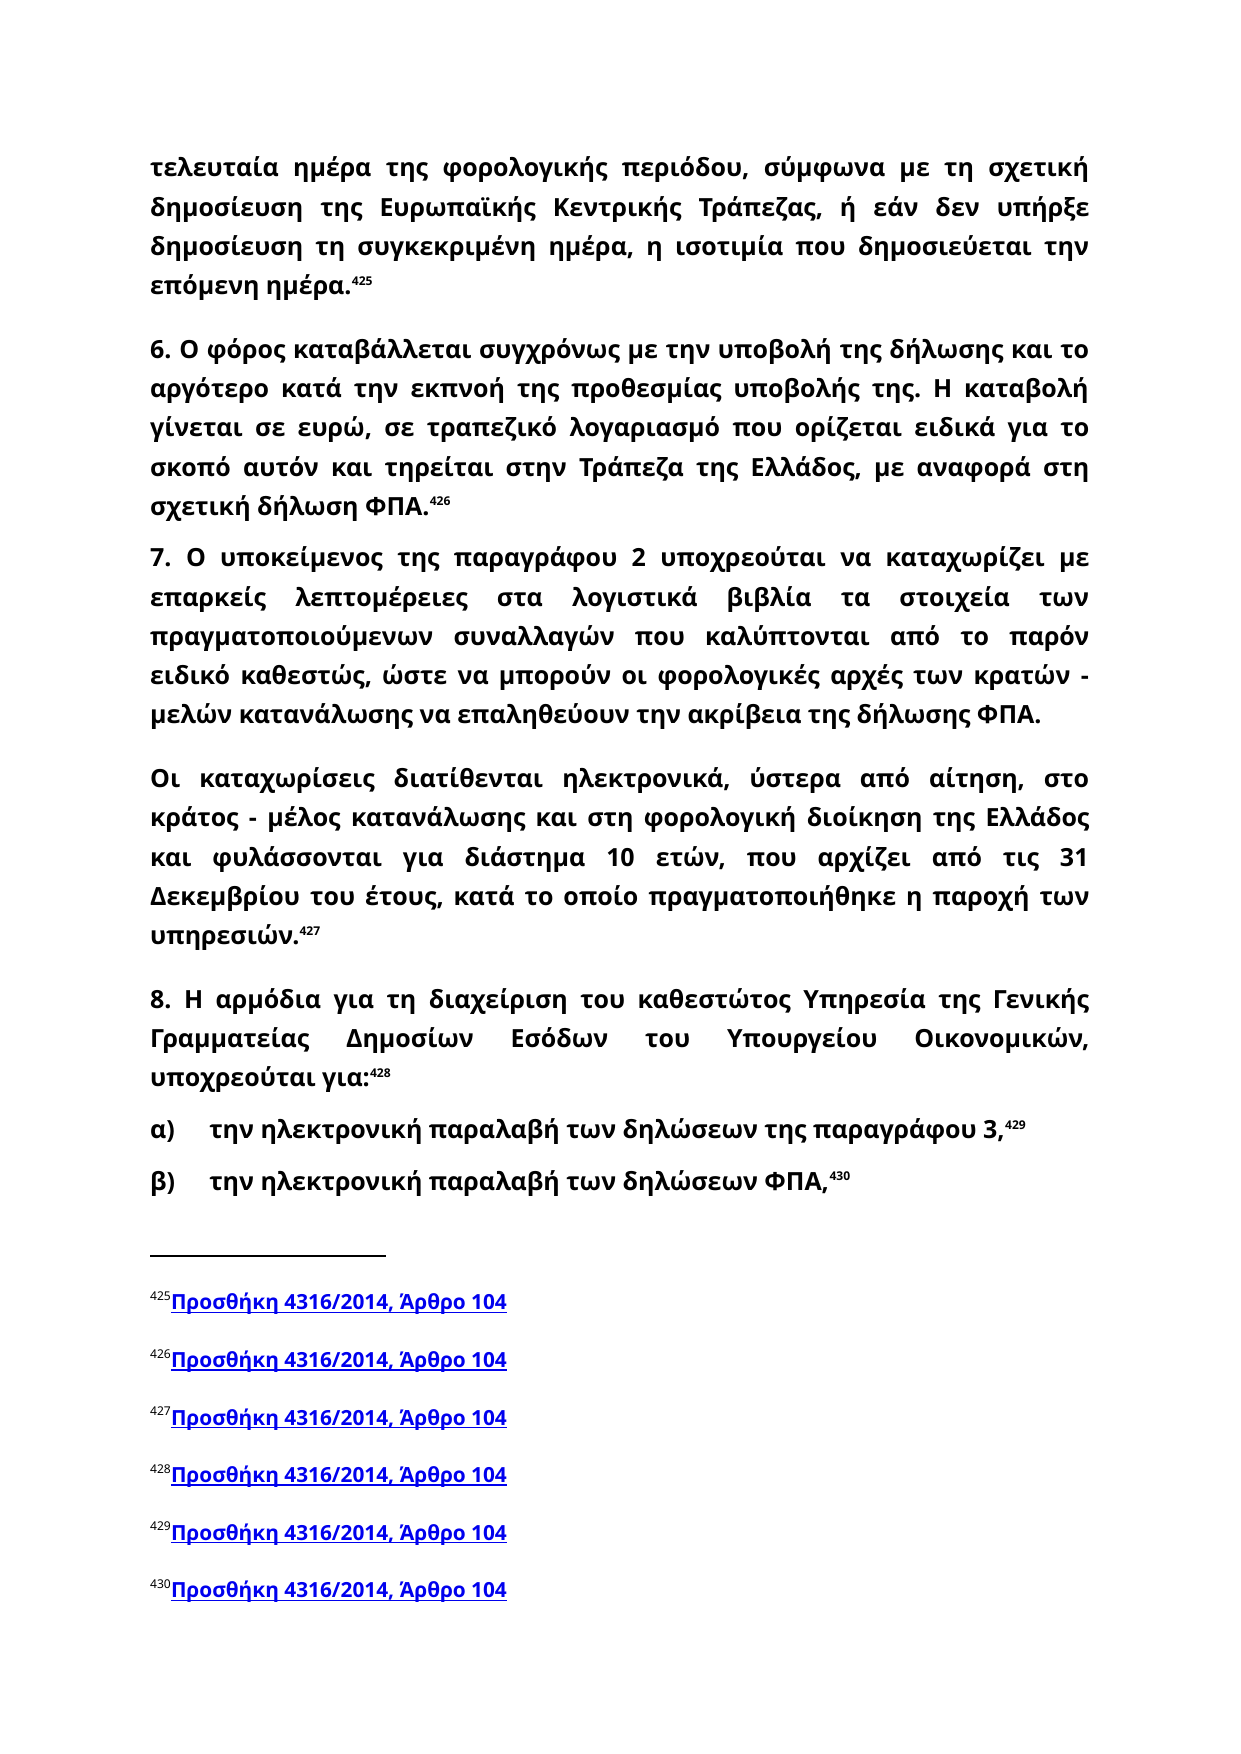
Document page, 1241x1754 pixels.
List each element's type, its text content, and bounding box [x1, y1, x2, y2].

text Προσθήκη 4316/2014, Άρθρο 104 [150, 1345, 1090, 1373]
text Προσθήκη 4316/2014, Άρθρο 104 [150, 1576, 1090, 1604]
text Προσθήκη 4316/2014, Άρθρο 104 [150, 1287, 1090, 1316]
text Προσθήκη 4316/2014, Άρθρο 104 [150, 1460, 1090, 1489]
list β) την ηλεκτρονική παραλαβή των δηλώσεων ΦΠΑ, [150, 1163, 1090, 1197]
text 8. Η αρμόδια για τη διαχείριση του καθεστώτος Υπηρεσία της Γενικής Γραμματείας Δημοσίων Εσόδων του Υπουργείου Οικονομικών, υποχρεούται για: [150, 982, 1090, 1094]
text τελευταία ημέρα της φορολογικής περιόδου, σύμφωνα με τη σχετική δημοσίευση της Ευρωπαϊκής Κεντρικής Τράπεζας, ή εάν δεν υπήρξε δημοσίευση τη συγκεκριμένη ημέρα, η ισοτιμία που δημοσιεύεται την επόμενη ημέρα. [150, 150, 1090, 302]
list α) την ηλεκτρονική παραλαβή των δηλώσεων της παραγράφου 3, [150, 1112, 1090, 1146]
text Οι καταχωρίσεις διατίθενται ηλεκτρονικά, ύστερα από αίτηση, στο κράτος - μέλος κατανάλωσης και στη φορολογική διοίκηση της Ελλάδος και φυλάσσονται για διάστημα 10 ετών, που αρχίζει από τις 31 Δεκεμβρίου του έτους, κατά το οποίο πραγματοποιήθηκε η παροχή των υπηρεσιών. [150, 761, 1090, 952]
text 7. Ο υποκείμενος της παραγράφου 2 υποχρεούται να καταχωρίζει με επαρκείς λεπτομέρειες στα λογιστικά βιβλία τα στοιχεία των πραγματοποιούμενων συναλλαγών που καλύπτονται από το παρόν ειδικό καθεστώς, ώστε να μπορούν οι φορολογικές αρχές των κρατών - μελών κατανάλωσης να επαληθεύουν την ακρίβεια της δήλωσης ΦΠΑ. [150, 540, 1090, 731]
text Προσθήκη 4316/2014, Άρθρο 104 [150, 1518, 1090, 1546]
text Προσθήκη 4316/2014, Άρθρο 104 [150, 1403, 1090, 1431]
text 6. Ο φόρος καταβάλλεται συγχρόνως με την υποβολή της δήλωσης και το αργότερο κατά την εκπνοή της προθεσμίας υποβολής της. Η καταβολή γίνεται σε ευρώ, σε τραπεζικό λογαριασμό που ορίζεται ειδικά για το σκοπό αυτόν και τηρείται στην Τράπεζα της Ελλάδος, με αναφορά στη σχετική δήλωση ΦΠΑ. [150, 332, 1090, 522]
